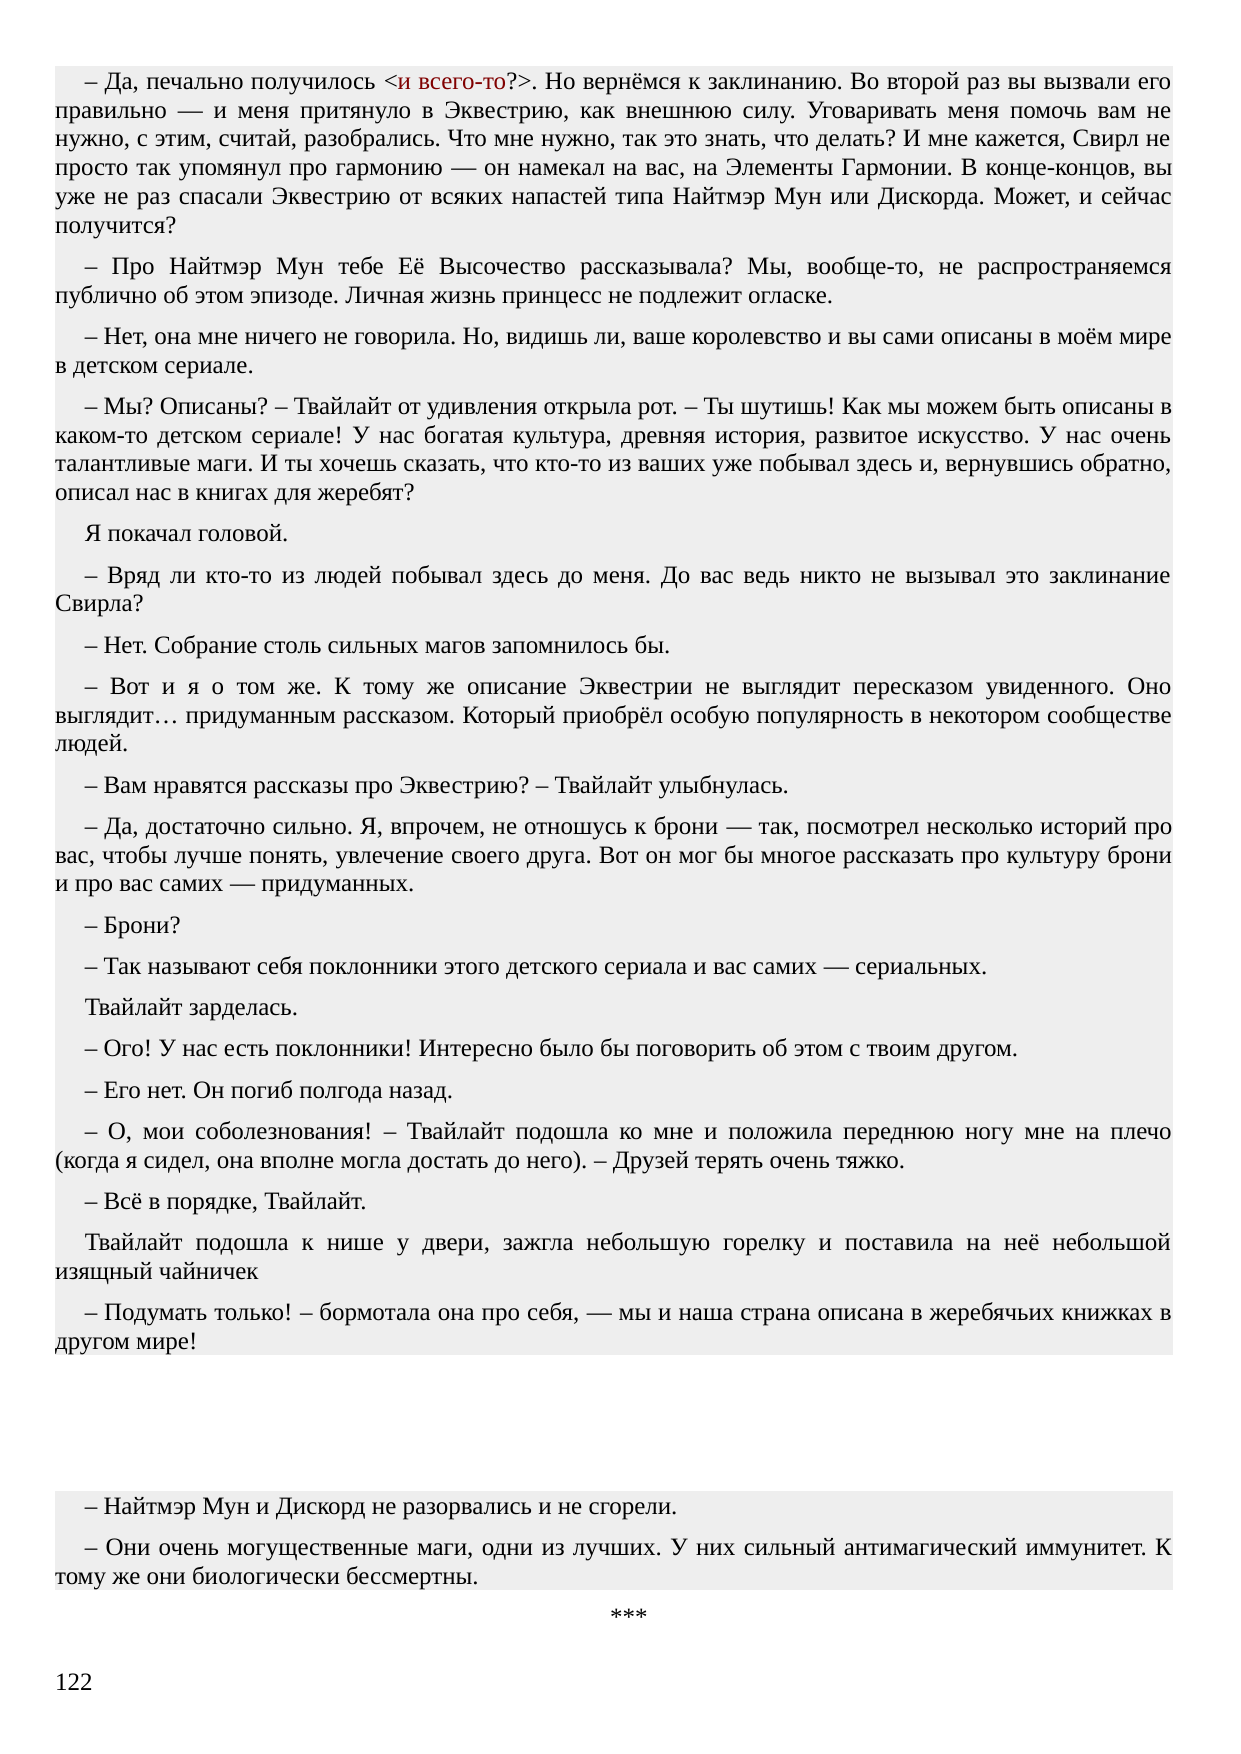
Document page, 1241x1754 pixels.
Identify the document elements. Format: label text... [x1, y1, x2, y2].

text – Найтмэр Мун и Дискорд не разорвались и не сгорели. [55, 1491, 1173, 1520]
text – Да, достаточно сильно. Я, впрочем, не отношусь к брони — так, посмотрел несколько историй про вас, чтобы лучше понять, увлечение своего друга. Вот он мог бы многое рассказать про культуру брони и про вас самих — придуманных. [55, 811, 1173, 897]
text – Брони? [55, 910, 1173, 938]
text – Так называют себя поклонники этого детского сериала и вас самих — сериальных. [55, 951, 1173, 980]
text – О, мои соболезнования! – Твайлайт подошла ко мне и положила переднюю ногу мне на плечо (когда я сидел, она вполне могла достать до него). – Друзей терять очень тяжко. [55, 1116, 1173, 1173]
text – Мы? Описаны? – Твайлайт от удивления открыла рот. – Ты шутишь! Как мы можем быть описаны в каком-то детском сериале! У нас богатая культура, древняя история, развитое искусство. У нас очень талантливые маги. И ты хочешь сказать, что кто-то из ваших уже побывал здесь и, вернувшись обратно, описал нас в книгах для жеребят? [55, 391, 1173, 506]
text – Вряд ли кто-то из людей побывал здесь до меня. До вас ведь никто не вызывал это заклинание Свирла? [55, 560, 1173, 617]
text – Подумать только! – бормотала она про себя, — мы и наша страна описана в жеребячьих книжках в другом мире! [55, 1297, 1173, 1355]
text – Нет, она мне ничего не говорила. Но, видишь ли, ваше королевство и вы сами описаны в моём мире в детском сериале. [55, 321, 1173, 378]
text – Они очень могущественные маги, одни из лучших. У них сильный антимагический иммунитет. К тому же они биологически бессмертны. [55, 1532, 1173, 1590]
text *** [55, 1602, 1173, 1631]
text – Вот и я о том же. К тому же описание Эквестрии не выглядит пересказом увиденного. Оно выглядит… придуманным рассказом. Который приобрёл особую популярность в некотором сообществе людей. [55, 671, 1173, 757]
text – Вам нравятся рассказы про Эквестрию? – Твайлайт улыбнулась. [55, 770, 1173, 798]
text – Всё в порядке, Твайлайт. [55, 1186, 1173, 1215]
text – Нет. Собрание столь сильных магов запомнилось бы. [55, 630, 1173, 658]
text Я покачал головой. [55, 518, 1173, 547]
text – Ого! У нас есть поклонники! Интересно было бы поговорить об этом с твоим другом. [55, 1033, 1173, 1062]
text – Про Найтмэр Мун тебе Её Высочество рассказывала? Мы, вообще-то, не распространяемся публично об этом эпизоде. Личная жизнь принцесс не подлежит огласке. [55, 251, 1173, 308]
text Твайлайт зарделась. [55, 992, 1173, 1021]
text Твайлайт подошла к нише у двери, зажгла небольшую горелку и поставила на неё небольшой изящный чайничек [55, 1227, 1173, 1285]
text – Да, печально получилось <и всего-то?>. Но вернёмся к заклинанию. Во второй раз вы вызвали его правильно — и меня притянуло в Эквестрию, как внешнюю силу. Уговаривать меня помочь вам не нужно, с этим, считай, разобрались. Что мне нужно, так это знать, что делать? И мне кажется, Свирл не просто так упомянул про гармонию — он намекал на вас, на Элементы Гармонии. В конце-концов, вы уже не раз спасали Эквестрию от всяких напастей типа Найтмэр Мун или Дискорда. Может, и сейчас получится? [55, 66, 1173, 238]
text – Его нет. Он погиб полгода назад. [55, 1075, 1173, 1103]
